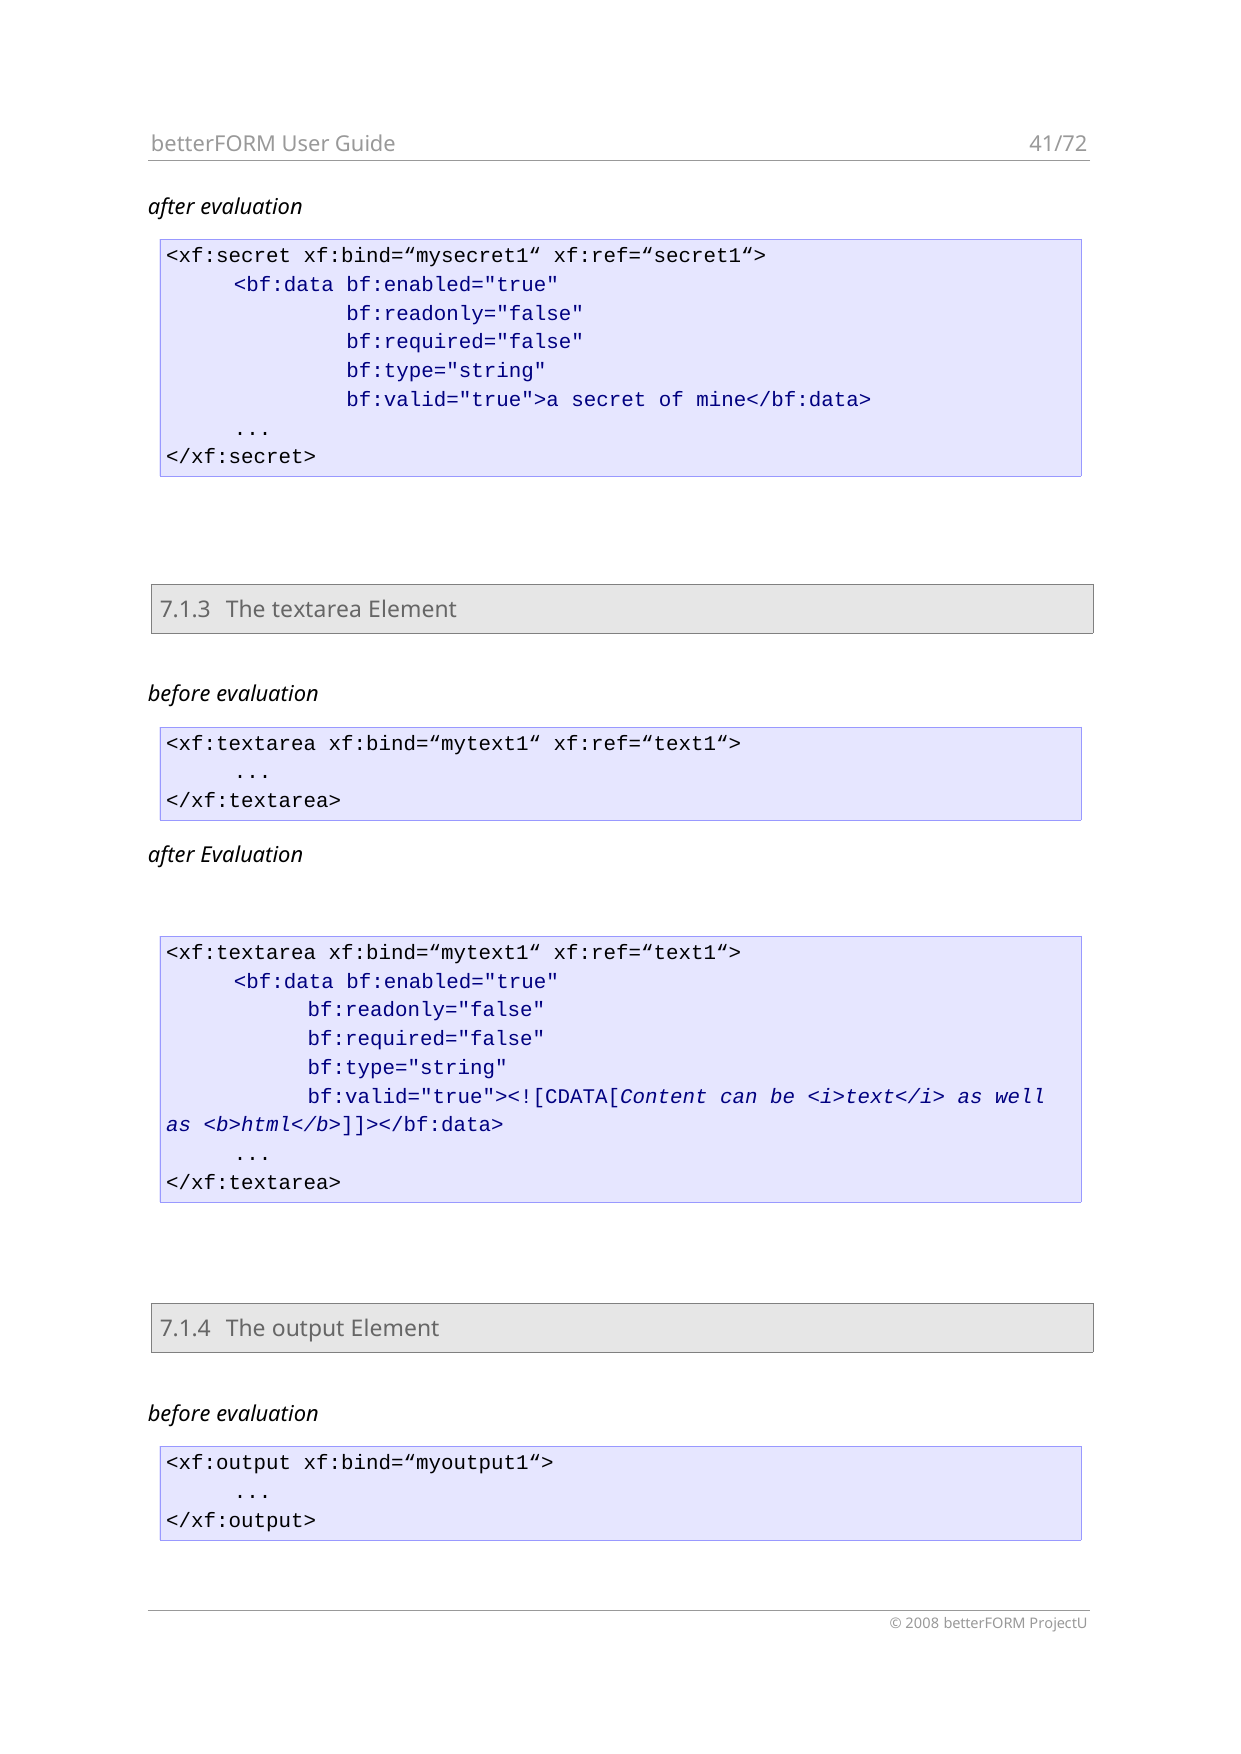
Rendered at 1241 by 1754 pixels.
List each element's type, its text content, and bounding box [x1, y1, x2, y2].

text <xf:output xf:bind=“myoutput1“> ... </xf:output> [161, 1447, 1081, 1540]
text <xf:textarea xf:bind=“mytext1“ xf:ref=“text1“> <bf:data bf:enabled="true" bf:readonly="false" bf:required="false" bf:type="string" bf:valid="true"><![CDATA[Content can be <i>text</i> as well as <b>html</b>]]></bf:data> ... </xf:textarea> [161, 937, 1081, 1202]
text before evaluation [148, 678, 1090, 708]
subtitle The output Element [152, 1304, 1093, 1352]
text before evaluation [148, 1398, 1090, 1428]
text <xf:textarea xf:bind=“mytext1“ xf:ref=“text1“> ... </xf:textarea> [161, 728, 1081, 820]
text after evaluation [148, 191, 1090, 221]
text after Evaluation [148, 839, 1090, 869]
text <xf:secret xf:bind=“mysecret1“ xf:ref=“secret1“> <bf:data bf:enabled="true" bf:readonly="false" bf:required="false" bf:type="string" bf:valid="true">a secret of mine</bf:data> ... </xf:secret> [161, 240, 1081, 476]
subtitle The textarea Element [152, 585, 1093, 633]
